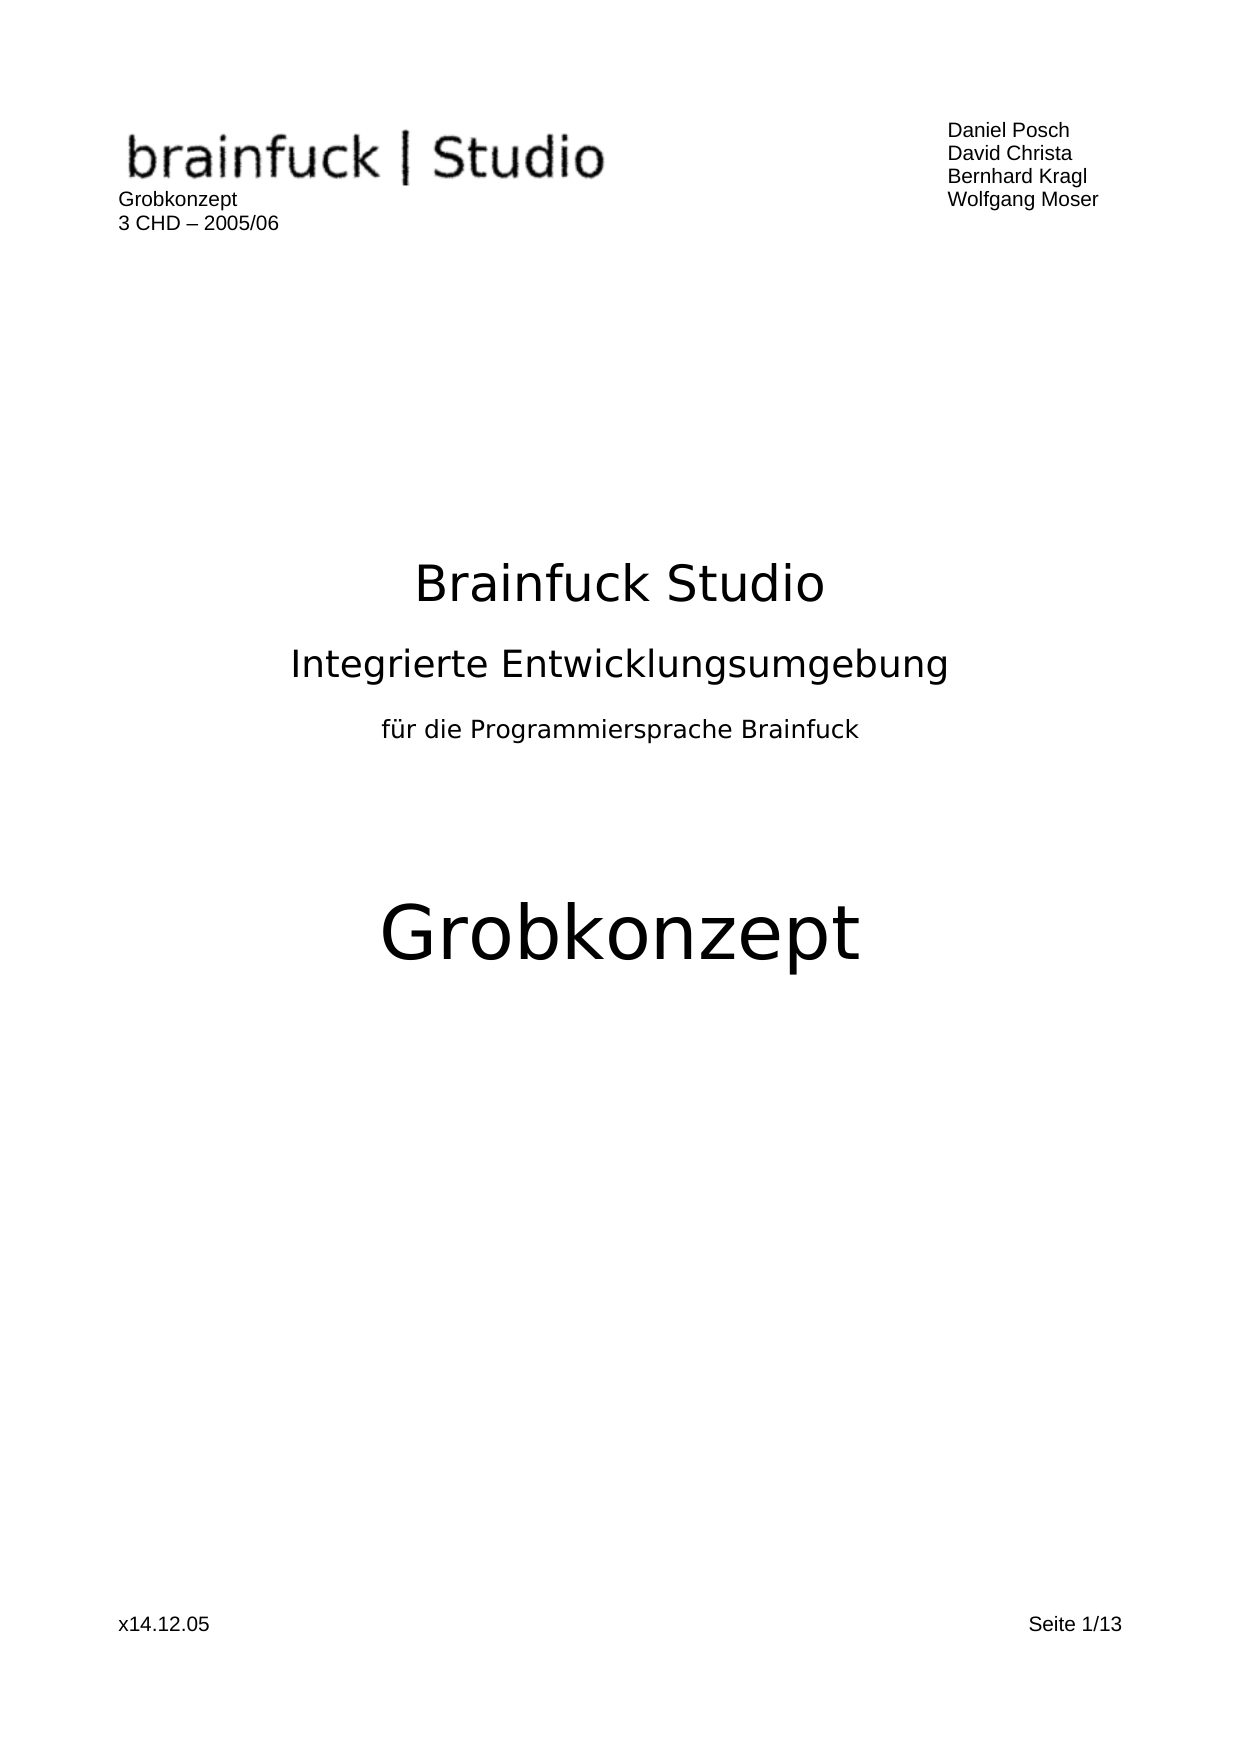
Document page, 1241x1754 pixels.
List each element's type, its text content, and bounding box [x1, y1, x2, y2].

picture [118, 118, 609, 187]
text für die Programmiersprache Brainfuck [118, 715, 1122, 744]
text Grobkonzept [118, 890, 1122, 977]
text Integrierte Entwicklungsumgebung [118, 642, 1122, 686]
text Brainfuck Studio [118, 555, 1122, 613]
